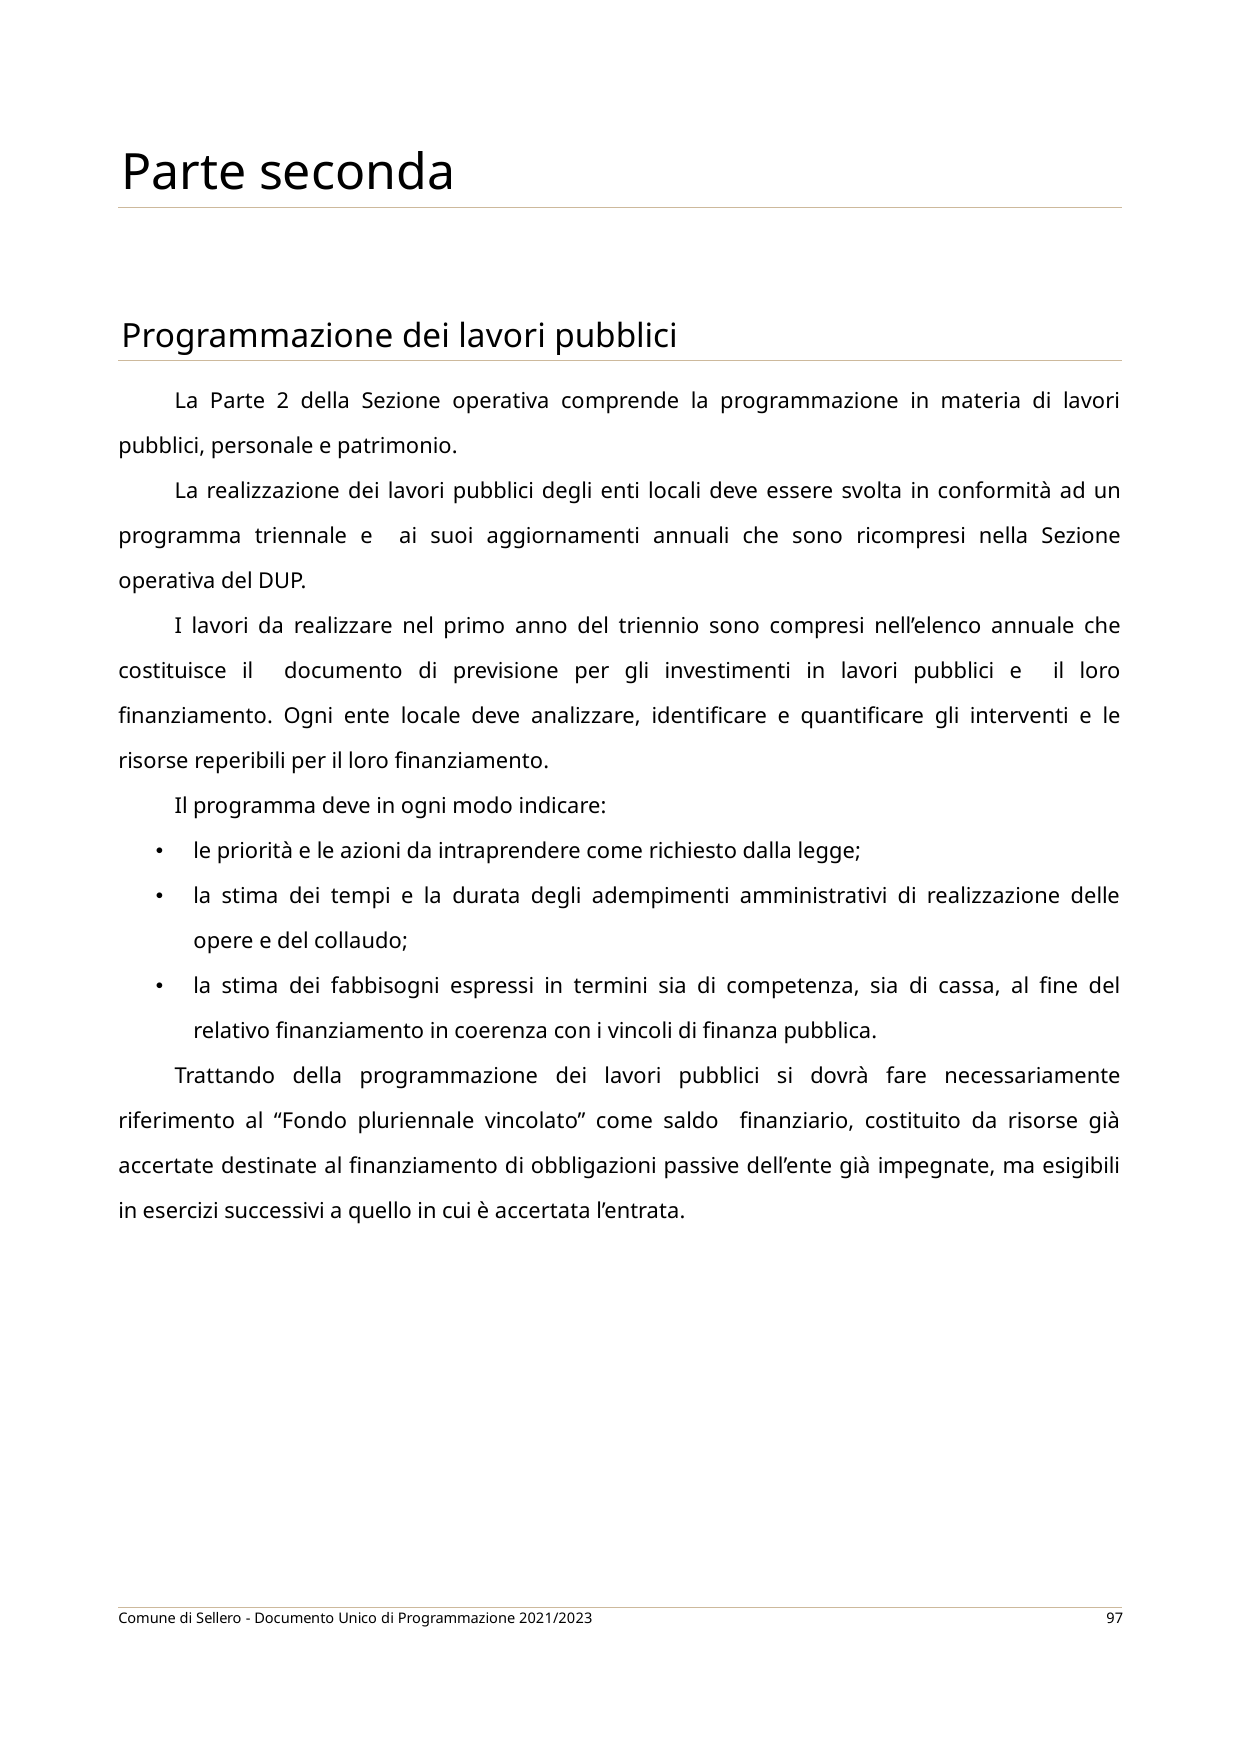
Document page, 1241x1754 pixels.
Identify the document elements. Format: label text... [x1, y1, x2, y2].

text La Parte 2 della Sezione operativa comprende la programmazione in materia di lavori pubblici, personale e patrimonio. [118, 385, 1122, 460]
list la stima dei tempi e la durata degli adempimenti amministrativi di realizzazione delle opere e del collaudo; [156, 880, 1122, 955]
list la stima dei fabbisogni espressi in termini sia di competenza, sia di cassa, al fine del relativo finanziamento in coerenza con i vincoli di finanza pubblica. [156, 970, 1122, 1045]
text Programmazione dei lavori pubblici [118, 308, 1122, 360]
text I lavori da realizzare nel primo anno del triennio sono compresi nell’elenco annuale che costituisce il documento di previsione per gli investimenti in lavori pubblici e il loro finanziamento. Ogni ente locale deve analizzare, identificare e quantificare gli interventi e le risorse reperibili per il loro finanziamento. [118, 610, 1122, 775]
text La realizzazione dei lavori pubblici degli enti locali deve essere svolta in conformità ad un programma triennale e ai suoi aggiornamenti annuali che sono ricompresi nella Sezione operativa del DUP. [118, 475, 1122, 595]
list le priorità e le azioni da intraprendere come richiesto dalla legge; [156, 835, 1122, 865]
subtitle Parte seconda [118, 133, 1122, 207]
text Il programma deve in ogni modo indicare: [118, 790, 1122, 820]
text Trattando della programmazione dei lavori pubblici si dovrà fare necessariamente riferimento al “Fondo pluriennale vincolato” come saldo finanziario, costituito da risorse già accertate destinate al finanziamento di obbligazioni passive dell’ente già impegnate, ma esigibili in esercizi successivi a quello in cui è accertata l’entrata. [118, 1060, 1122, 1225]
